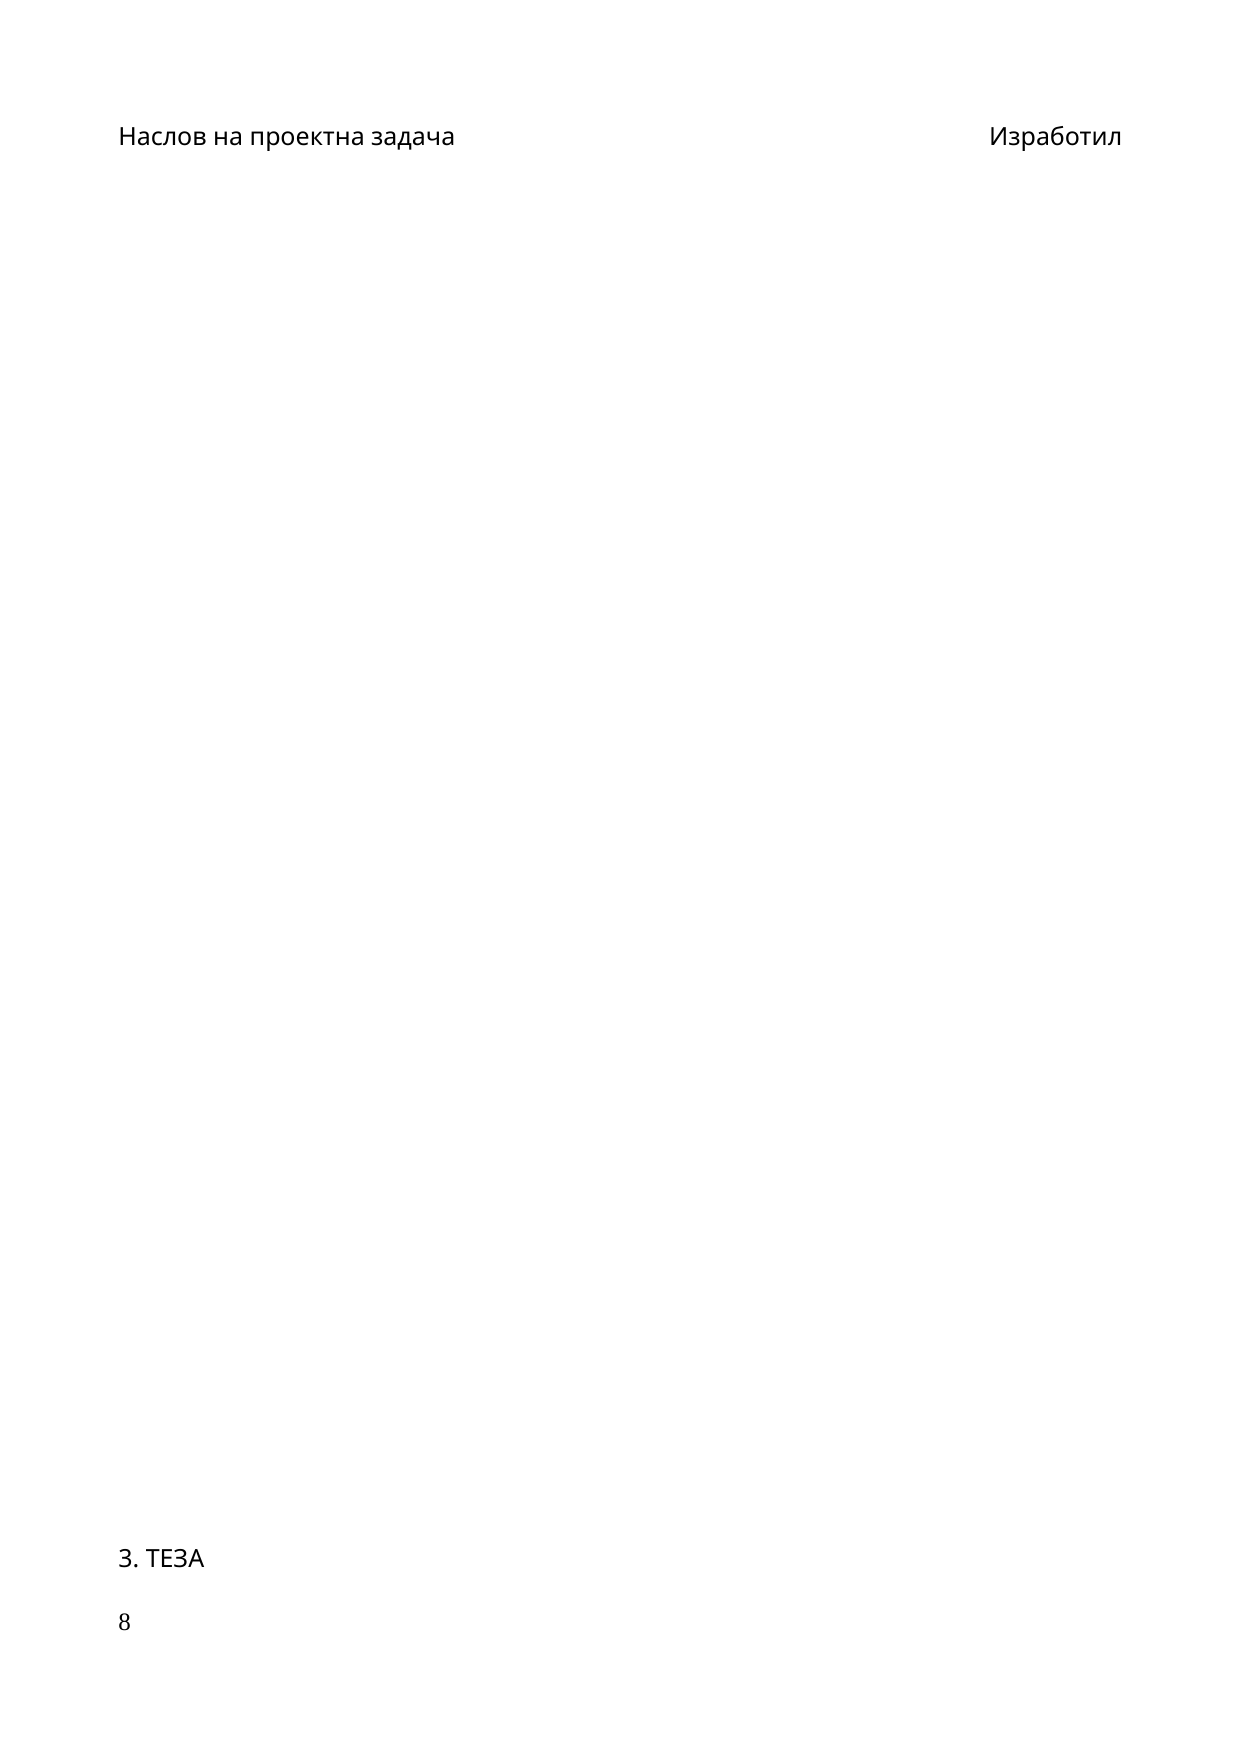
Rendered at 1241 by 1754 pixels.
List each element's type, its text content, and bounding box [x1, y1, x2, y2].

text 3. ТЕЗА [118, 1541, 1122, 1575]
